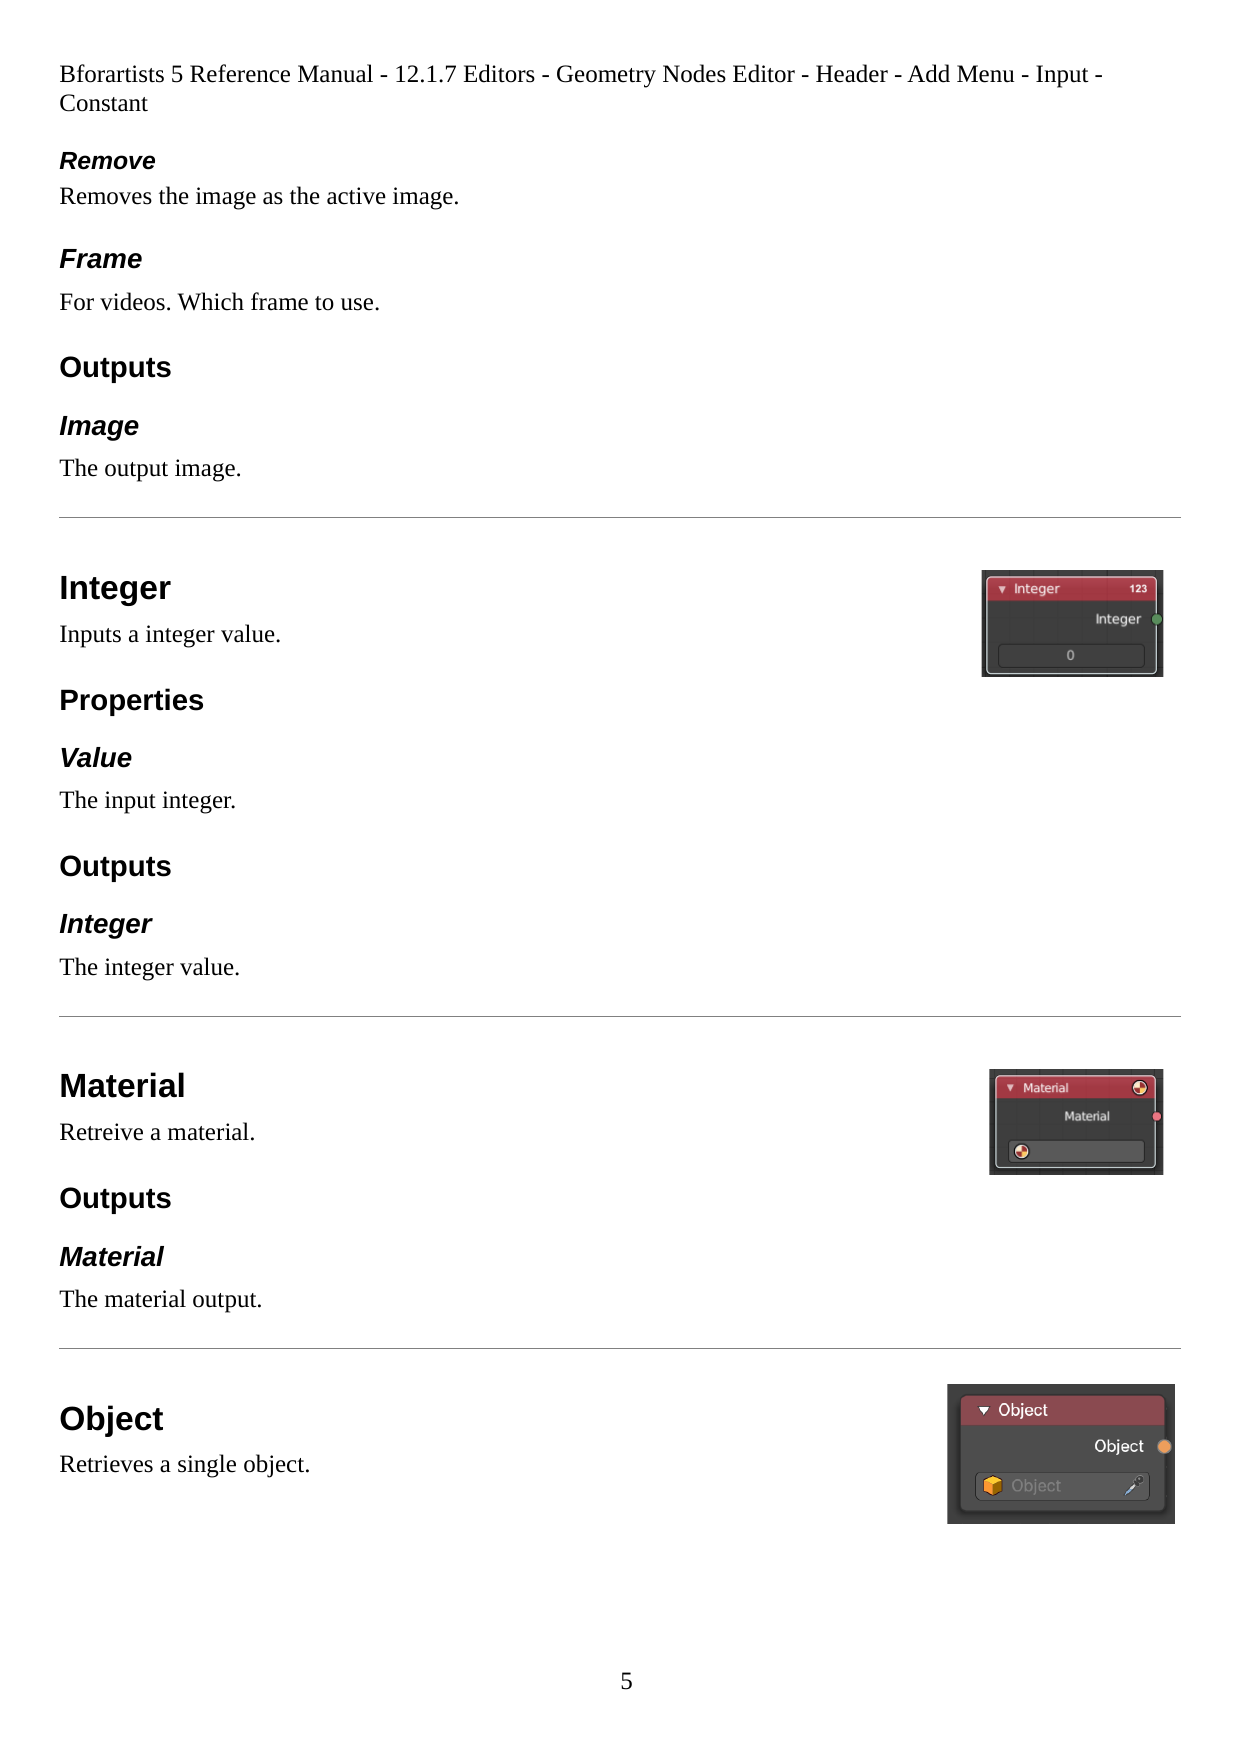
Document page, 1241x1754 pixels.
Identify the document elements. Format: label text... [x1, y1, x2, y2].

subtitle Outputs [59, 350, 1181, 384]
subtitle Value [59, 741, 1181, 773]
text Retrieves a single object. [59, 1449, 947, 1478]
text Retreive a material. [59, 1117, 989, 1146]
subtitle Outputs [59, 849, 1181, 883]
subtitle Integer [59, 908, 1181, 940]
text The material output. [59, 1284, 1181, 1313]
picture [981, 570, 1164, 677]
text Removes the image as the active image. [59, 181, 1181, 209]
subtitle Frame [59, 242, 1181, 274]
text For videos. Which frame to use. [59, 287, 1181, 316]
picture [989, 1069, 1164, 1175]
subtitle [1175, 1398, 1181, 1437]
text [1164, 619, 1181, 647]
subtitle Properties [59, 682, 1181, 716]
subtitle Outputs [59, 1181, 1181, 1215]
subtitle Material [59, 1240, 1181, 1272]
text The integer value. [59, 952, 1181, 981]
text Inputs a integer value. [59, 619, 981, 647]
subtitle Material [59, 1066, 1181, 1105]
subtitle Remove [59, 146, 1181, 174]
subtitle Object [59, 1398, 947, 1437]
subtitle Integer [59, 568, 1181, 606]
text [1164, 1117, 1181, 1146]
text The input integer. [59, 786, 1181, 814]
text The output image. [59, 453, 1181, 482]
subtitle Image [59, 409, 1181, 441]
picture [947, 1384, 1175, 1524]
